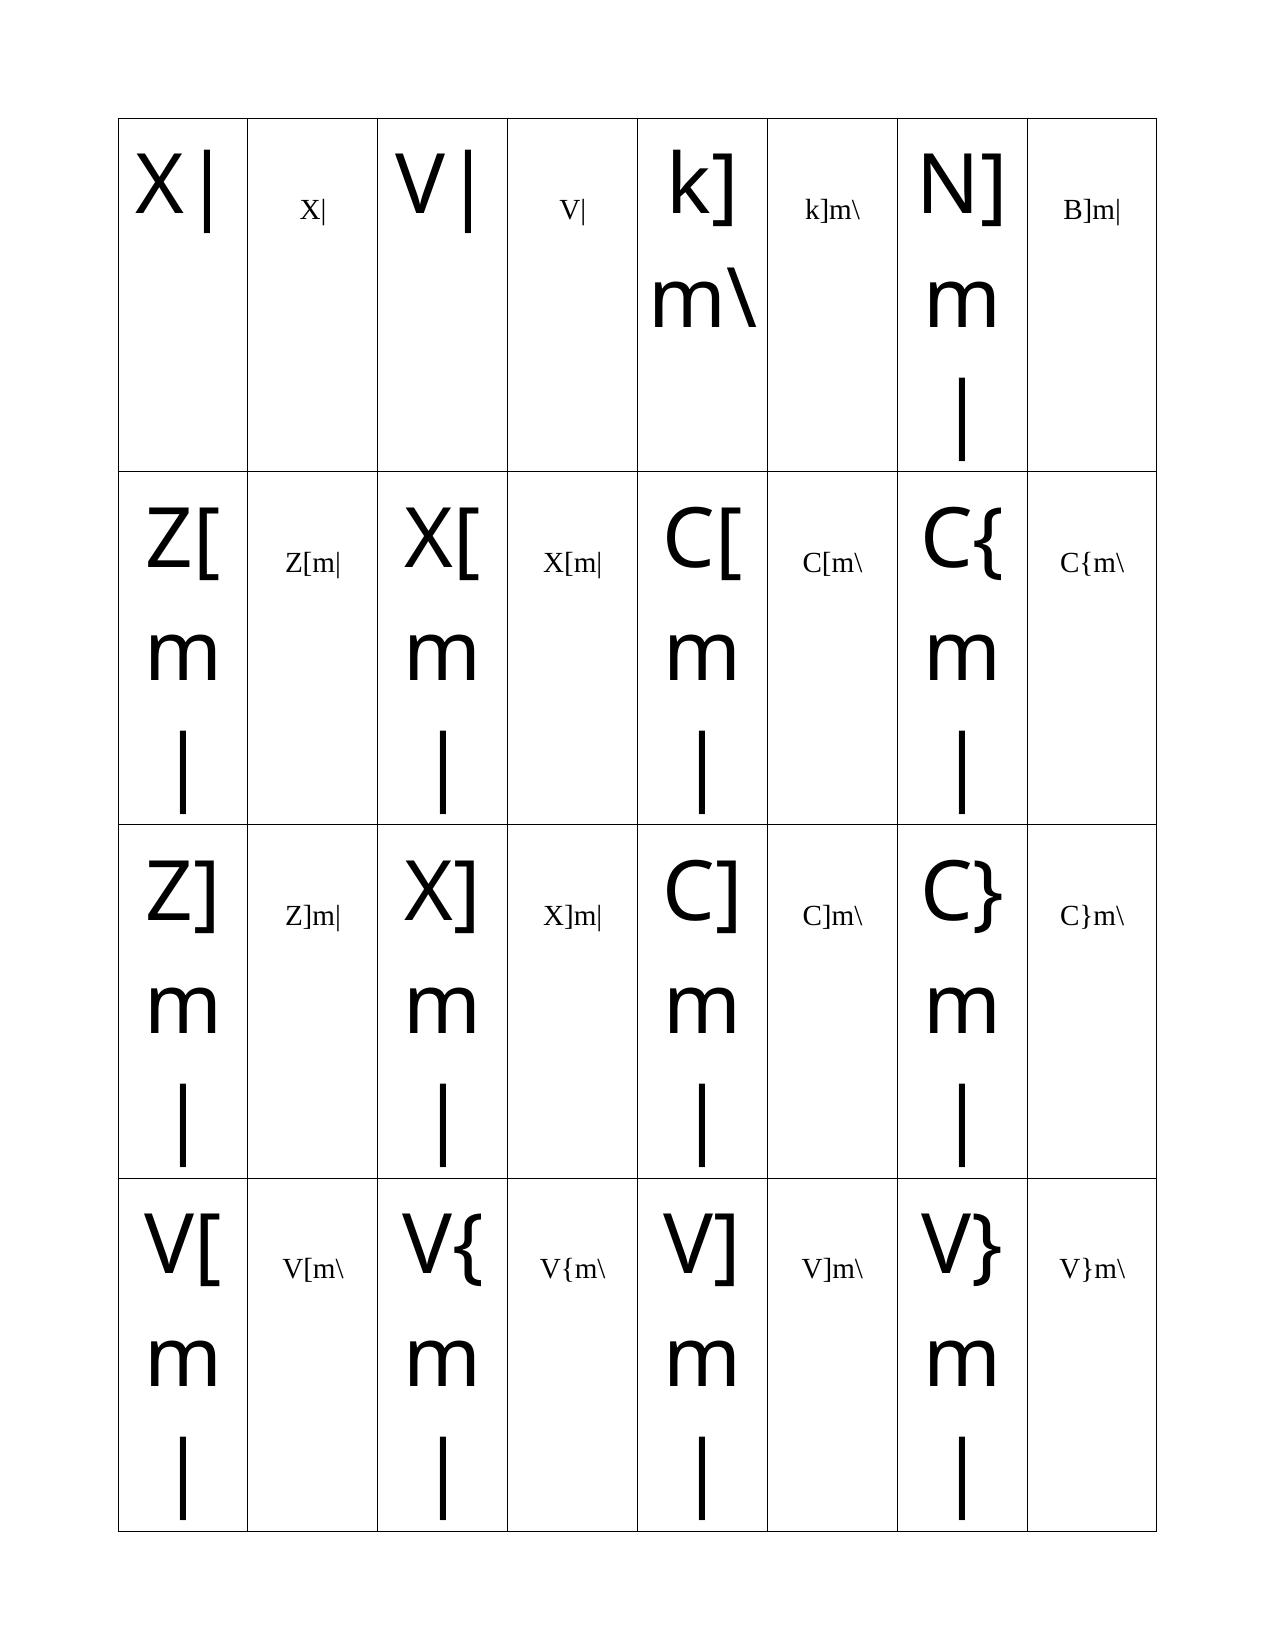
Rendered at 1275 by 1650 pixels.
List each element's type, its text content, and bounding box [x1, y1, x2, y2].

table_cell k]m\ [638, 119, 767, 471]
table_cell C]m| [638, 825, 767, 1177]
table_cell V]m\ [768, 1179, 897, 1531]
table_cell k]m\ [768, 119, 897, 471]
table_cell X[m| [378, 472, 507, 824]
table_cell C[m\ [768, 472, 897, 824]
table_cell C}m\ [1028, 825, 1156, 1177]
table_cell Z]m| [119, 825, 247, 1177]
table_cell V{m\ [508, 1179, 637, 1531]
table_cell B]m| [1028, 119, 1156, 471]
table_cell X]m| [378, 825, 507, 1177]
table_cell C[m| [638, 472, 767, 824]
table_cell V[m\ [248, 1179, 377, 1531]
table_cell C]m\ [768, 825, 897, 1177]
table_cell Z[m| [119, 472, 247, 824]
table_cell V}m\ [1028, 1179, 1156, 1531]
table_cell Z]m| [248, 825, 377, 1177]
table_cell Z[m| [248, 472, 377, 824]
table_cell X| [248, 119, 377, 471]
table_cell V| [378, 119, 507, 471]
table_cell X| [119, 119, 247, 471]
table_cell V]m| [638, 1179, 767, 1531]
table_cell X]m| [508, 825, 637, 1177]
table_cell V[m| [119, 1179, 247, 1531]
table_cell X[m| [508, 472, 637, 824]
table_cell C}m| [898, 825, 1027, 1177]
table_cell V{m| [378, 1179, 507, 1531]
table_cell V}m| [898, 1179, 1027, 1531]
table_cell N]m| [898, 119, 1027, 471]
table_cell C{m| [898, 472, 1027, 824]
table_cell V| [508, 119, 637, 471]
table_cell C{m\ [1028, 472, 1156, 824]
